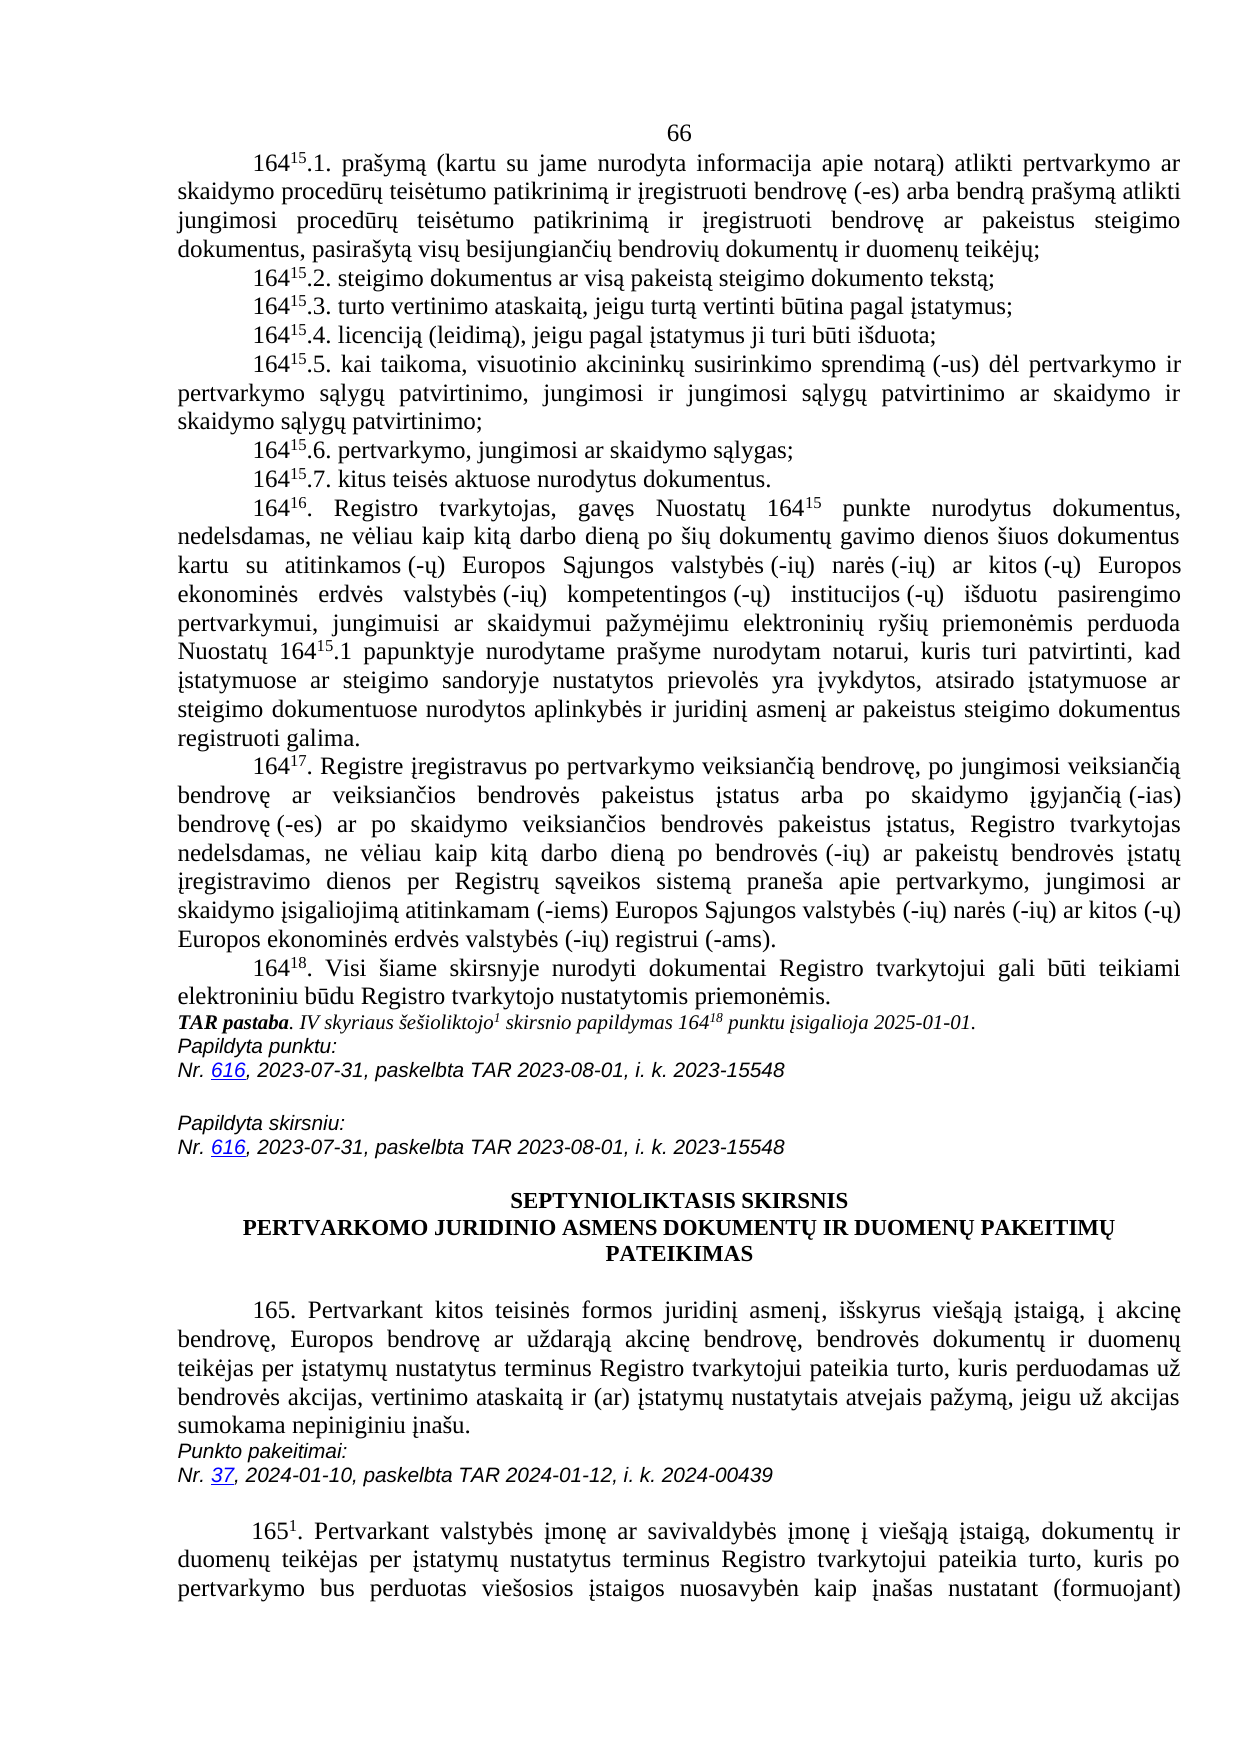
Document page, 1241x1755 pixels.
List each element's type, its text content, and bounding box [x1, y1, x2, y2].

text 16415.3. turto vertinimo ataskaitą, jeigu turtą vertinti būtina pagal įstatymus; [177, 291, 1181, 320]
text 16416. Registro tvarkytojas, gavęs Nuostatų 16415 punkte nurodytus dokumentus, nedelsdamas, ne vėliau kaip kitą darbo dieną po šių dokumentų gavimo dienos šiuos dokumentus kartu su atitinkamos (-ų) Europos Sąjungos valstybės (-ių) narės (-ių) ar kitos (-ų) Europos ekonominės erdvės valstybės (-ių) kompetentingos (-ų) institucijos (-ų) išduotu pasirengimo pertvarkymui, jungimuisi ar skaidymui pažymėjimu elektroninių ryšių priemonėmis perduoda Nuostatų 16415.1 papunktyje nurodytame prašyme nurodytam notarui, kuris turi patvirtinti, kad įstatymuose ar steigimo sandoryje nustatytos prievolės yra įvykdytos, atsirado įstatymuose ar steigimo dokumentuose nurodytos aplinkybės ir juridinį asmenį ar pakeistus steigimo dokumentus registruoti galima. [177, 493, 1181, 751]
text SEPTYNIOLIKTASIS SKIRSNIS [177, 1187, 1181, 1214]
text 16418. Visi šiame skirsnyje nurodyti dokumentai Registro tvarkytojui gali būti teikiami elektroniniu būdu Registro tvarkytojo nustatytomis priemonėmis. [177, 953, 1181, 1010]
text TAR pastaba. IV skyriaus šešioliktojo1 skirsnio papildymas 16418 punktu įsigalioja 2025-01-01. [177, 1010, 1181, 1034]
text 1651. Pertvarkant valstybės įmonę ar savivaldybės įmonę į viešąją įstaigą, dokumentų ir duomenų teikėjas per įstatymų nustatytus terminus Registro tvarkytojui pateikia turto, kuris po pertvarkymo bus perduotas viešosios įstaigos nuosavybėn kaip įnašas nustatant (formuojant) [177, 1516, 1181, 1602]
text 165. Pertvarkant kitos teisinės formos juridinį asmenį, išskyrus viešąją įstaigą, į akcinę bendrovę, Europos bendrovę ar uždarąją akcinę bendrovę, bendrovės dokumentų ir duomenų teikėjas per įstatymų nustatytus terminus Registro tvarkytojui pateikia turto, kuris perduodamas už bendrovės akcijas, vertinimo ataskaitą ir (ar) įstatymų nustatytais atvejais pažymą, jeigu už akcijas sumokama nepiniginiu įnašu. [177, 1295, 1181, 1439]
text Nr. 616, 2023-07-31, paskelbta TAR 2023-08-01, i. k. 2023-15548 [177, 1058, 1181, 1082]
text PERTVARKOMO JURIDINIO ASMENS DOKUMENTŲ IR DUOMENŲ PAKEITIMŲ PATEIKIMAS [177, 1214, 1181, 1267]
text 16415.2. steigimo dokumentus ar visą pakeistą steigimo dokumento tekstą; [177, 263, 1181, 291]
text 16415.1. prašymą (kartu su jame nurodyta informacija apie notarą) atlikti pertvarkymo ar skaidymo procedūrų teisėtumo patikrinimą ir įregistruoti bendrovę (-es) arba bendrą prašymą atlikti jungimosi procedūrų teisėtumo patikrinimą ir įregistruoti bendrovę ar pakeistus steigimo dokumentus, pasirašytą visų besijungiančių bendrovių dokumentų ir duomenų teikėjų; [177, 148, 1181, 263]
text 16415.6. pertvarkymo, jungimosi ar skaidymo sąlygas; [177, 435, 1181, 464]
text 16415.4. licenciją (leidimą), jeigu pagal įstatymus ji turi būti išduota; [177, 320, 1181, 349]
text Nr. 616, 2023-07-31, paskelbta TAR 2023-08-01, i. k. 2023-15548 [177, 1135, 1181, 1159]
text Papildyta punktu: [177, 1034, 1181, 1058]
text 16417. Registre įregistravus po pertvarkymo veiksiančią bendrovę, po jungimosi veiksiančią bendrovę ar veiksiančios bendrovės pakeistus įstatus arba po skaidymo įgyjančią (‑ias) bendrovę (‑es) ar po skaidymo veiksiančios bendrovės pakeistus įstatus, Registro tvarkytojas nedelsdamas, ne vėliau kaip kitą darbo dieną po bendrovės (-ių) ar pakeistų bendrovės įstatų įregistravimo dienos per Registrų sąveikos sistemą praneša apie pertvarkymo, jungimosi ar skaidymo įsigaliojimą atitinkamam (‑iems) Europos Sąjungos valstybės (-ių) narės (-ių) ar kitos (-ų) Europos ekonominės erdvės valstybės (-ių) registrui (-ams). [177, 751, 1181, 953]
text Nr. 37, 2024-01-10, paskelbta TAR 2024-01-12, i. k. 2024-00439 [177, 1463, 1181, 1487]
text 16415.5. kai taikoma, visuotinio akcininkų susirinkimo sprendimą (-us) dėl pertvarkymo ir pertvarkymo sąlygų patvirtinimo, jungimosi ir jungimosi sąlygų patvirtinimo ar skaidymo ir skaidymo sąlygų patvirtinimo; [177, 349, 1181, 435]
text Punkto pakeitimai: [177, 1439, 1181, 1463]
text Papildyta skirsniu: [177, 1111, 1181, 1135]
text 16415.7. kitus teisės aktuose nurodytus dokumentus. [177, 464, 1181, 493]
